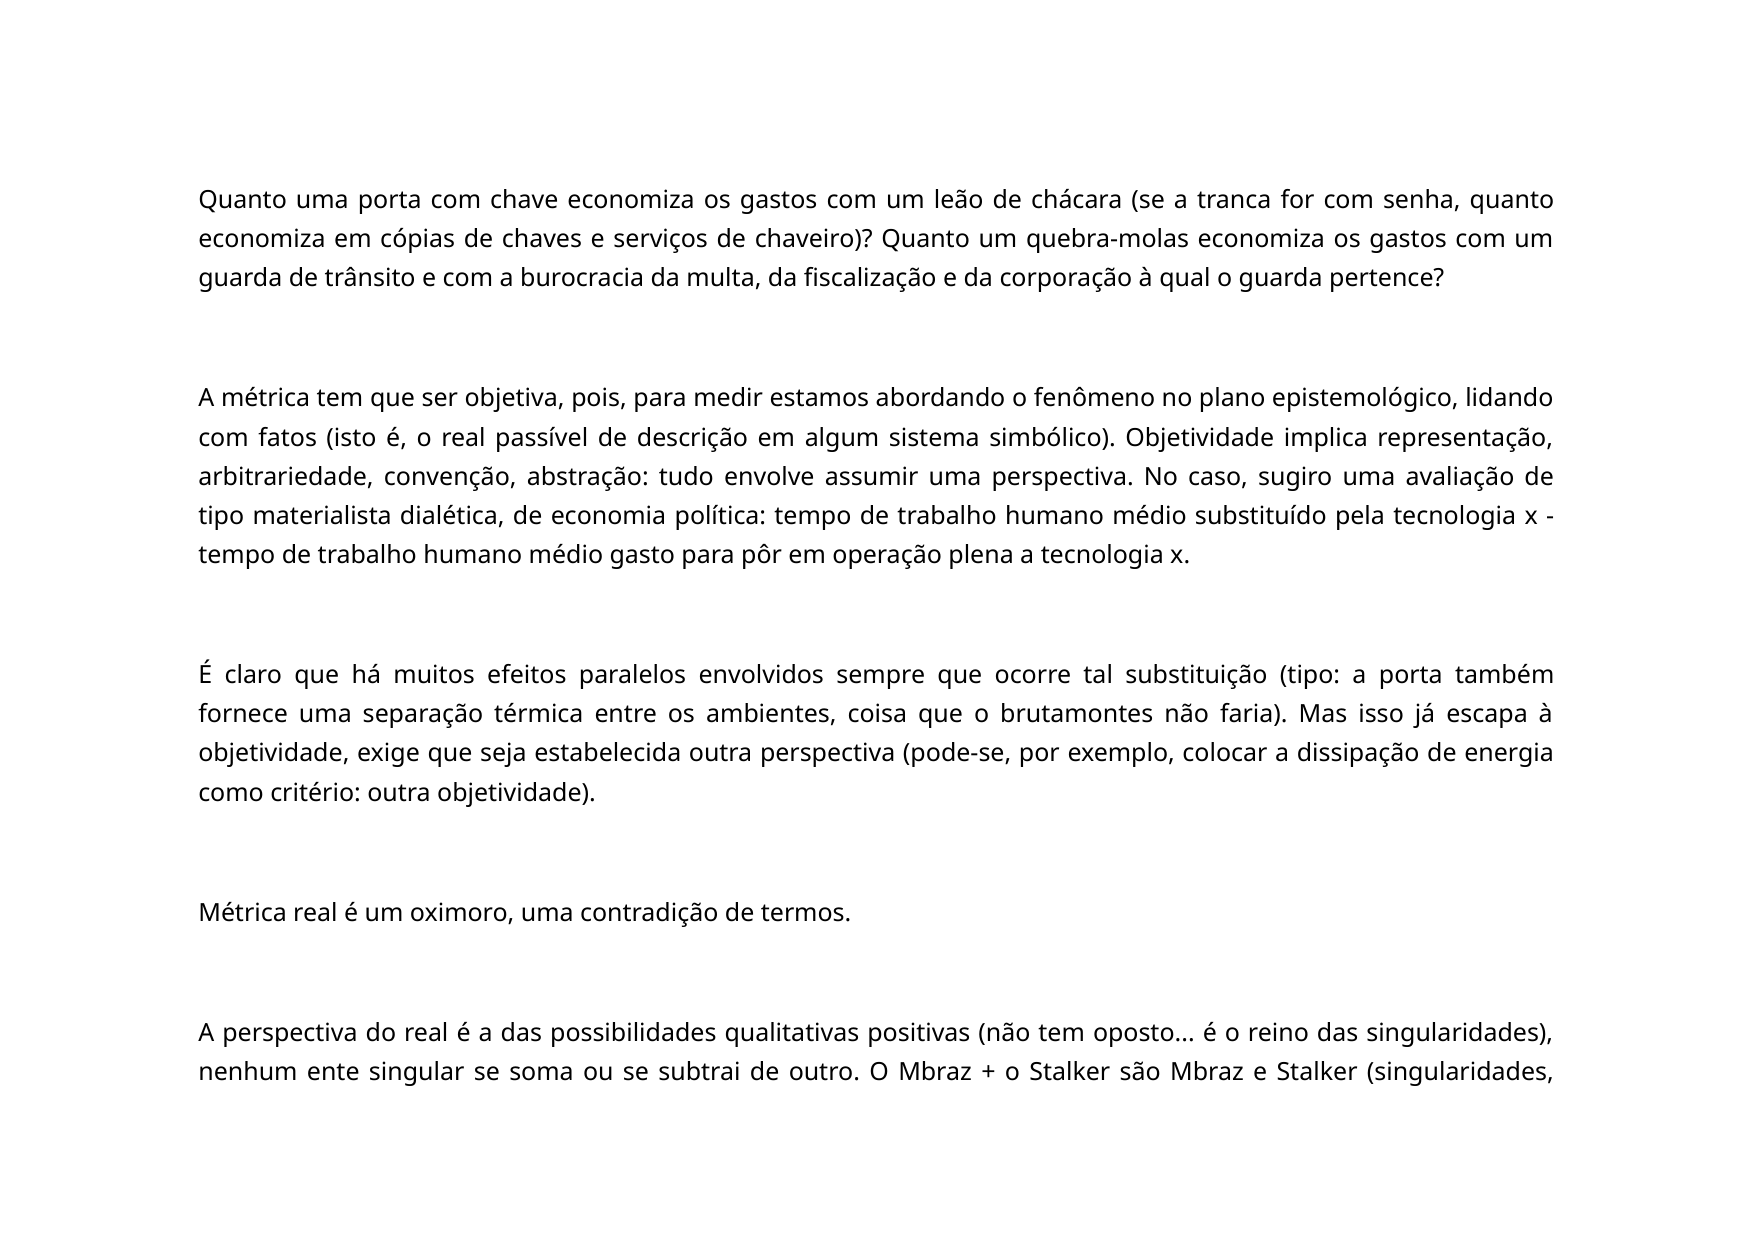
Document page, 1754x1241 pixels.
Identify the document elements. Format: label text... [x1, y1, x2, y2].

text A métrica tem que ser objetiva, pois, para medir estamos abordando o fenômeno no plano epistemológico, lidando com fatos (isto é, o real passível de descrição em algum sistema simbólico). Objetividade implica representação, arbitrariedade, convenção, abstração: tudo envolve assumir uma perspectiva. No caso, sugiro uma avaliação de tipo materialista dialética, de economia política: tempo de trabalho humano médio substituído pela tecnologia x - tempo de trabalho humano médio gasto para pôr em operação plena a tecnologia x. [198, 380, 1556, 571]
text É claro que há muitos efeitos paralelos envolvidos sempre que ocorre tal substituição (tipo: a porta também fornece uma separação térmica entre os ambientes, coisa que o brutamontes não faria). Mas isso já escapa à objetividade, exige que seja estabelecida outra perspectiva (pode-se, por exemplo, colocar a dissipação de energia como critério: outra objetividade). [198, 657, 1556, 808]
text Quanto uma porta com chave economiza os gastos com um leão de chácara (se a tranca for com senha, quanto economiza em cópias de chaves e serviços de chaveiro)? Quanto um quebra-molas economiza os gastos com um guarda de trânsito e com a burocracia da multa, da fiscalização e da corporação à qual o guarda pertence? [198, 182, 1556, 294]
text Métrica real é um oximoro, uma contradição de termos. [198, 894, 1556, 928]
text A perspectiva do real é a das possibilidades qualitativas positivas (não tem oposto... é o reino das singularidades), nenhum ente singular se soma ou se subtrai de outro. O Mbraz + o Stalker são Mbraz e Stalker (singularidades, [198, 1014, 1556, 1087]
